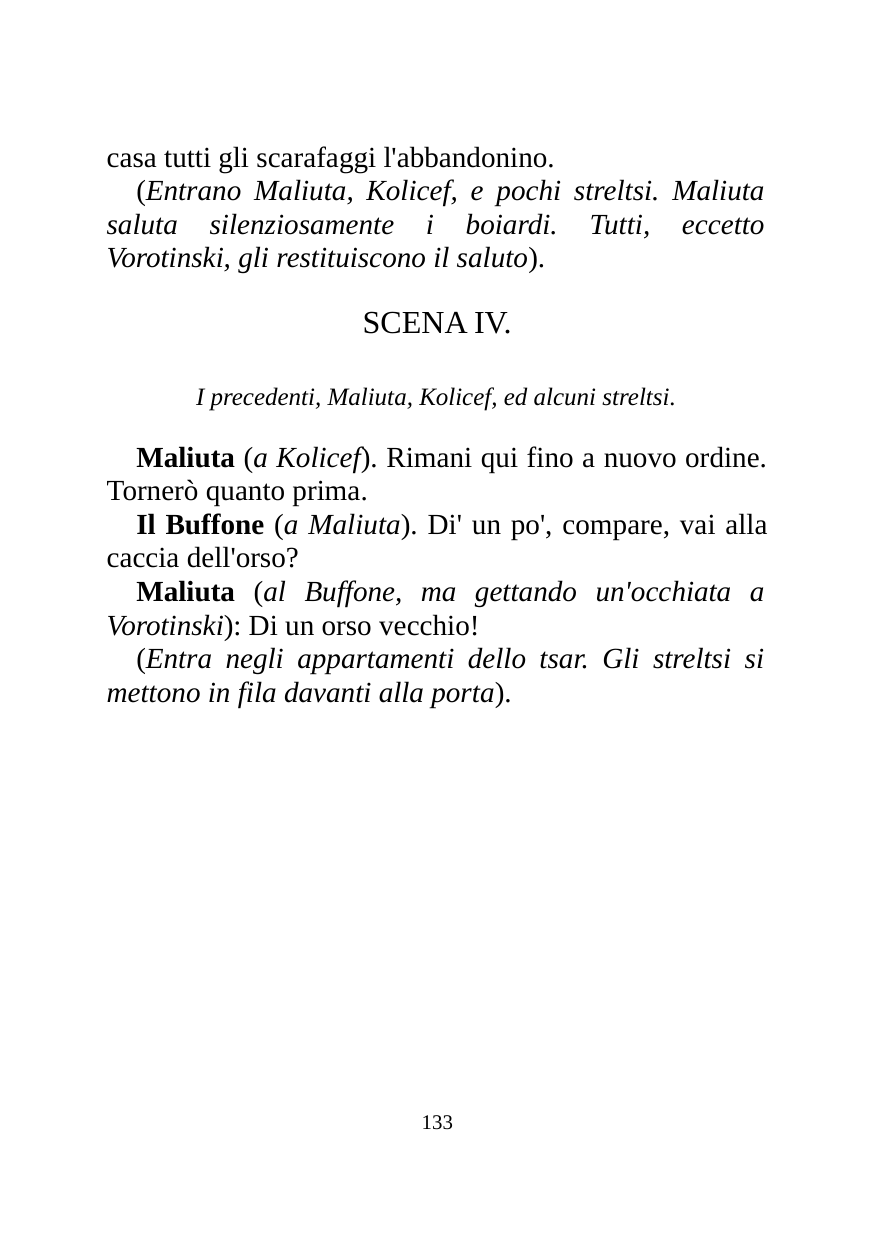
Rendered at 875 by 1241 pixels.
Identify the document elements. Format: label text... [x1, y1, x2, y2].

text (Entra negli appartamenti dello tsar. Gli streltsi si mettono in fila davanti alla porta). [106, 641, 768, 708]
text Il Buffone (a Maliuta). Di' un po', compare, vai alla caccia dell'orso? [106, 507, 768, 574]
text (Entrano Maliuta, Kolicef, e pochi streltsi. Maliuta saluta silenziosamente i boiardi. Tutti, eccetto Vorotinski, gli restituiscono il saluto). [106, 173, 768, 274]
subtitle I precedenti, Maliuta, Kolicef, ed alcuni streltsi. [106, 382, 768, 410]
text Maliuta (a Kolicef). Rimani qui fino a nuovo ordine. Tornerò quanto prima. [106, 440, 768, 507]
text casa tutti gli scarafaggi l'abbandonino. [106, 140, 768, 173]
subtitle SCENA IV. [106, 303, 768, 340]
text Maliuta (al Buffone, ma gettando un'occhiata a Vorotinski): Di un orso vecchio! [106, 574, 768, 641]
